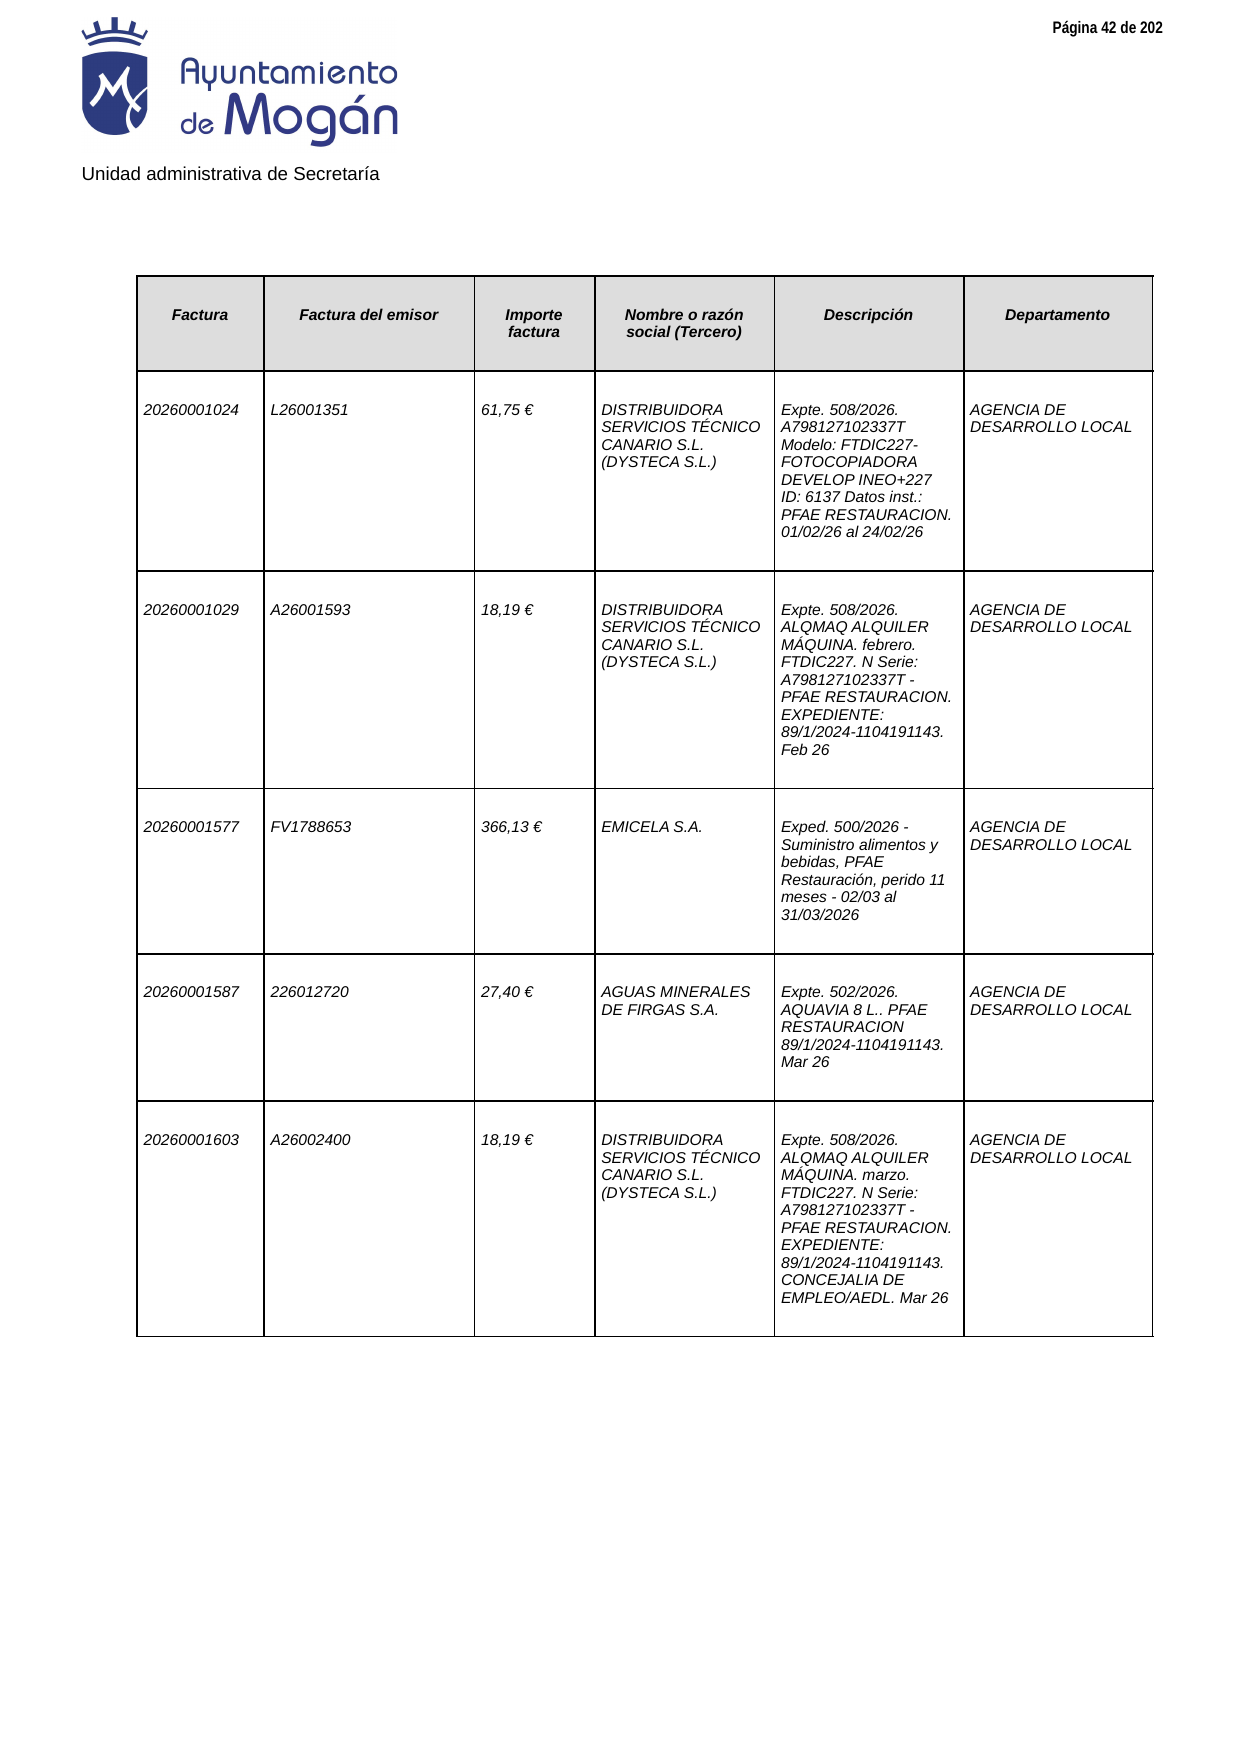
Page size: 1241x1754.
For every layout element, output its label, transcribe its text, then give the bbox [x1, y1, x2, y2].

table_header Importe factura [475, 277, 594, 370]
table_header Nombre o razón social (Tercero) [596, 277, 774, 370]
table_cell Expte. 508/2026. A798127102337T Modelo: FTDIC227-FOTOCOPIADORA DEVELOP INEO+227 ID: 6137 Datos inst.: PFAE RESTAURACION. 01/02/26 al 24/02/26 [775, 372, 963, 570]
table_cell AGUAS MINERALES DE FIRGAS S.A. [596, 955, 774, 1100]
table_cell 366,13 € [475, 789, 594, 953]
table_cell EMICELA S.A. [596, 789, 774, 953]
table_cell 18,19 € [475, 572, 594, 788]
table_header Factura del emisor [265, 277, 474, 370]
table_cell AGENCIA DE DESARROLLO LOCAL [965, 955, 1152, 1100]
table_cell 20260001587 [138, 955, 263, 1100]
table_cell DISTRIBUIDORA SERVICIOS TÉCNICO CANARIO S.L. (DYSTECA S.L.) [596, 1102, 774, 1336]
table_cell AGENCIA DE DESARROLLO LOCAL [965, 572, 1152, 788]
table_header Factura [138, 277, 263, 370]
table_cell DISTRIBUIDORA SERVICIOS TÉCNICO CANARIO S.L. (DYSTECA S.L.) [596, 572, 774, 788]
table_cell 20260001603 [138, 1102, 263, 1336]
table_cell DISTRIBUIDORA SERVICIOS TÉCNICO CANARIO S.L. (DYSTECA S.L.) [596, 372, 774, 570]
table_header Descripción [775, 277, 963, 370]
table_cell A26002400 [265, 1102, 474, 1336]
table_cell Exped. 500/2026 - Suministro alimentos y bebidas, PFAE Restauración, perido 11 meses - 02/03 al 31/03/2026 [775, 789, 963, 953]
table_cell 226012720 [265, 955, 474, 1100]
table_cell Expte. 508/2026. ALQMAQ ALQUILER MÁQUINA. marzo. FTDIC227. N Serie: A798127102337T - PFAE RESTAURACION. EXPEDIENTE: 89/1/2024-1104191143. CONCEJALIA DE EMPLEO/AEDL. Mar 26 [775, 1102, 963, 1336]
table_cell L26001351 [265, 372, 474, 570]
table_cell FV1788653 [265, 789, 474, 953]
table_header Departamento [965, 277, 1152, 370]
table_cell Expte. 508/2026. ALQMAQ ALQUILER MÁQUINA. febrero. FTDIC227. N Serie: A798127102337T - PFAE RESTAURACION. EXPEDIENTE: 89/1/2024-1104191143. Feb 26 [775, 572, 963, 788]
table_cell 20260001029 [138, 572, 263, 788]
table_cell 61,75 € [475, 372, 594, 570]
table_cell 27,40 € [475, 955, 594, 1100]
table_cell AGENCIA DE DESARROLLO LOCAL [965, 789, 1152, 953]
table_cell AGENCIA DE DESARROLLO LOCAL [965, 372, 1152, 570]
picture [81, 17, 398, 153]
table_cell A26001593 [265, 572, 474, 788]
table_cell Expte. 502/2026. AQUAVIA 8 L.. PFAE RESTAURACION 89/1/2024-1104191143. Mar 26 [775, 955, 963, 1100]
table_cell AGENCIA DE DESARROLLO LOCAL [965, 1102, 1152, 1336]
table_cell 18,19 € [475, 1102, 594, 1336]
table_cell 20260001024 [138, 372, 263, 570]
table_cell 20260001577 [138, 789, 263, 953]
